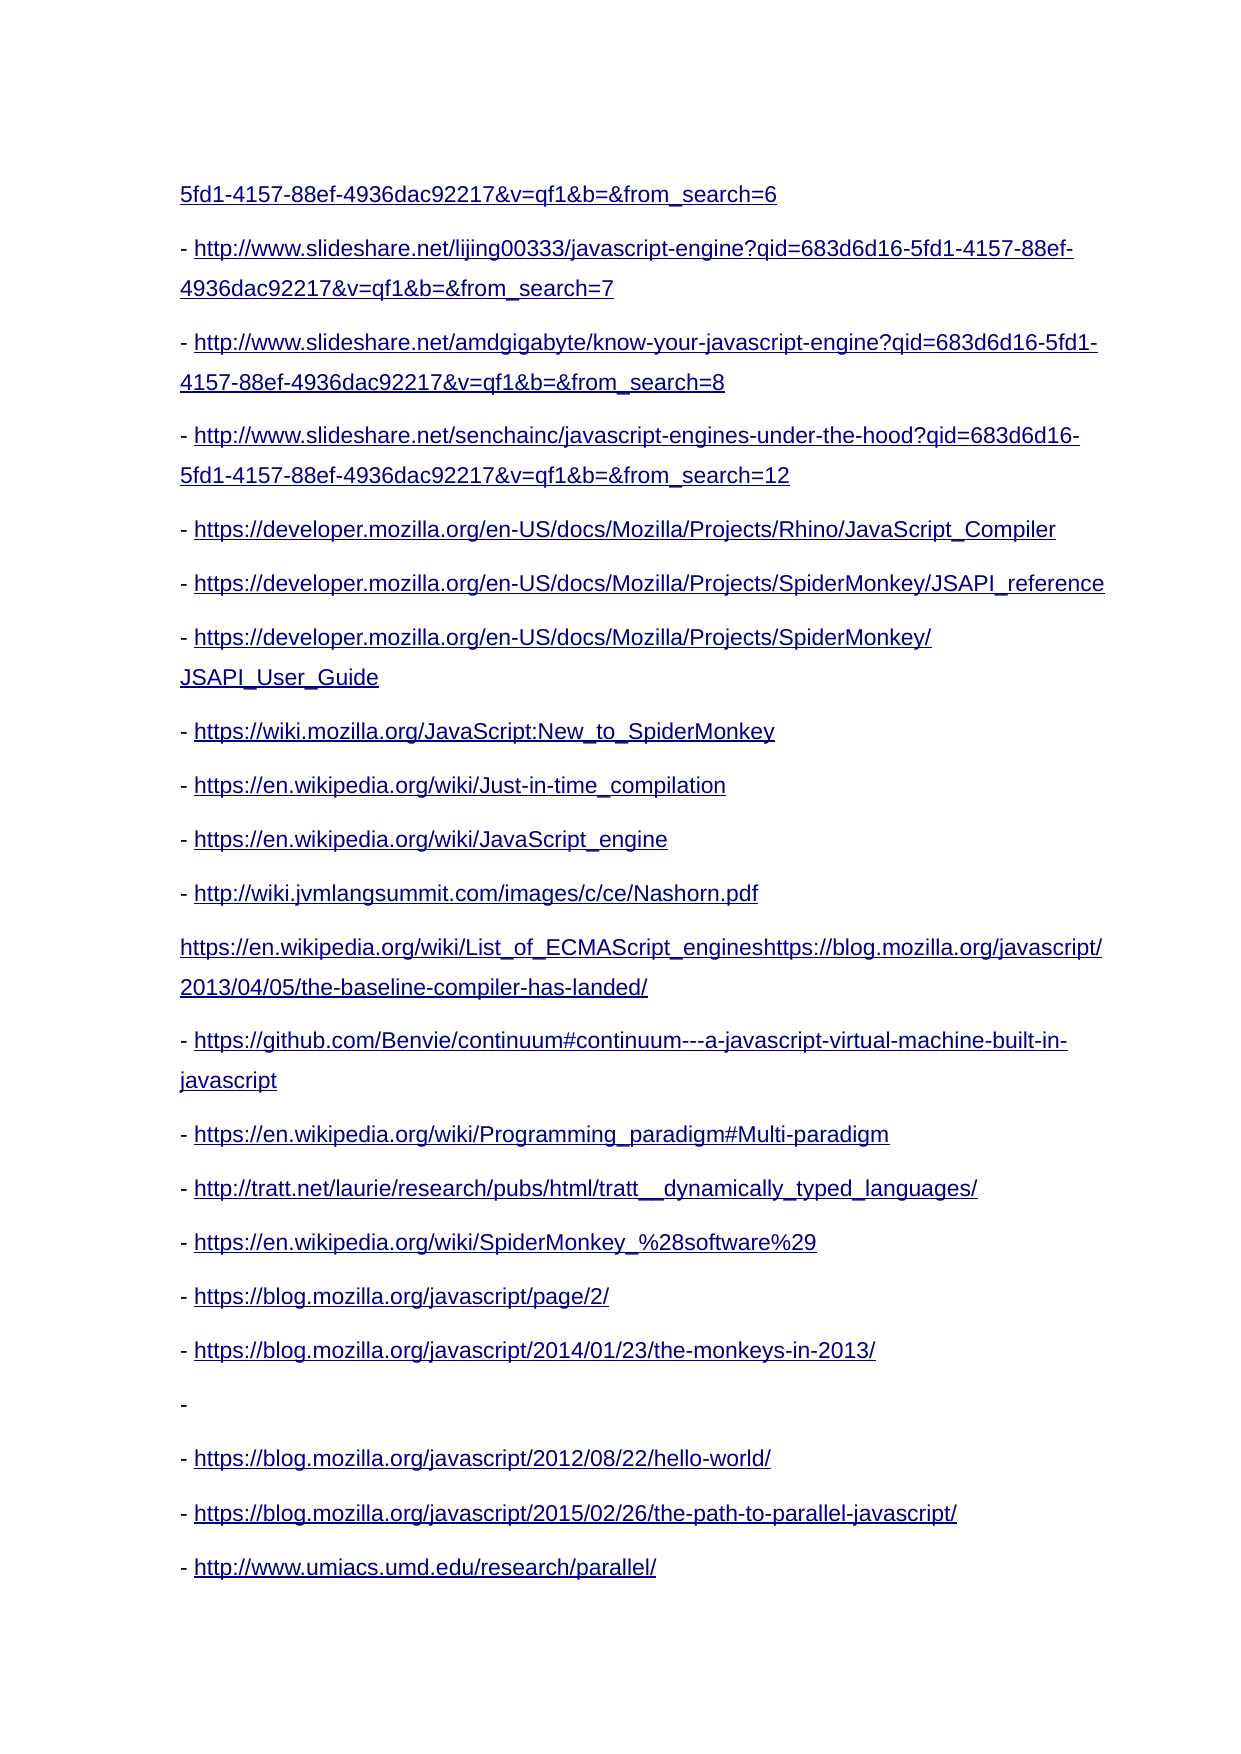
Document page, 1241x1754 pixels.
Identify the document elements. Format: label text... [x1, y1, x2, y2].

text - http://www.slideshare.net/senchainc/javascript-engines-under-the-hood?qid=683d6d16-5fd1-4157-88ef-4936dac92217&v=qf1&b=&from_search=12 [180, 422, 1122, 488]
text - http://www.slideshare.net/lijing00333/javascript-engine?qid=683d6d16-5fd1-4157-88ef-4936dac92217&v=qf1&b=&from_search=7 [180, 235, 1122, 301]
text - https://developer.mozilla.org/en-US/docs/Mozilla/Projects/Rhino/JavaScript_Compiler [180, 516, 1122, 542]
text - https://en.wikipedia.org/wiki/Programming_paradigm#Multi-paradigm [180, 1121, 1122, 1147]
text - https://en.wikipedia.org/wiki/Just-in-time_compilation [180, 772, 1122, 798]
text - https://wiki.mozilla.org/JavaScript:New_to_SpiderMonkey [180, 718, 1122, 744]
text - https://blog.mozilla.org/javascript/2014/01/23/the-monkeys-in-2013/ [180, 1337, 1122, 1364]
text - https://developer.mozilla.org/en-US/docs/Mozilla/Projects/SpiderMonkey/JSAPI_reference [180, 570, 1122, 596]
text - http://tratt.net/laurie/research/pubs/html/tratt__dynamically_typed_languages/ [180, 1175, 1122, 1201]
text - [180, 1391, 1122, 1418]
text - http://www.umiacs.umd.edu/research/parallel/ [180, 1553, 1122, 1580]
text - https://en.wikipedia.org/wiki/SpiderMonkey_%28software%29 [180, 1229, 1122, 1256]
text - https://developer.mozilla.org/en-US/docs/Mozilla/Projects/SpiderMonkey/JSAPI_User_Guide [180, 624, 1122, 690]
text 5fd1-4157-88ef-4936dac92217&v=qf1&b=&from_search=6 [180, 181, 1122, 208]
text - http://wiki.jvmlangsummit.com/images/c/ce/Nashorn.pdf [180, 880, 1122, 906]
text https://en.wikipedia.org/wiki/List_of_ECMAScript_engineshttps://blog.mozilla.org/javascript/2013/04/05/the-baseline-compiler-has-landed/ [180, 934, 1122, 1000]
text - https://en.wikipedia.org/wiki/JavaScript_engine [180, 826, 1122, 852]
text - https://blog.mozilla.org/javascript/2012/08/22/hello-world/ [180, 1445, 1122, 1472]
text - http://www.slideshare.net/amdgigabyte/know-your-javascript-engine?qid=683d6d16-5fd1-4157-88ef-4936dac92217&v=qf1&b=&from_search=8 [180, 329, 1122, 395]
text - https://github.com/Benvie/continuum#continuum---a-javascript-virtual-machine-built-in-javascript [180, 1027, 1122, 1093]
text - https://blog.mozilla.org/javascript/2015/02/26/the-path-to-parallel-javascript/ [180, 1499, 1122, 1526]
text - https://blog.mozilla.org/javascript/page/2/ [180, 1283, 1122, 1309]
